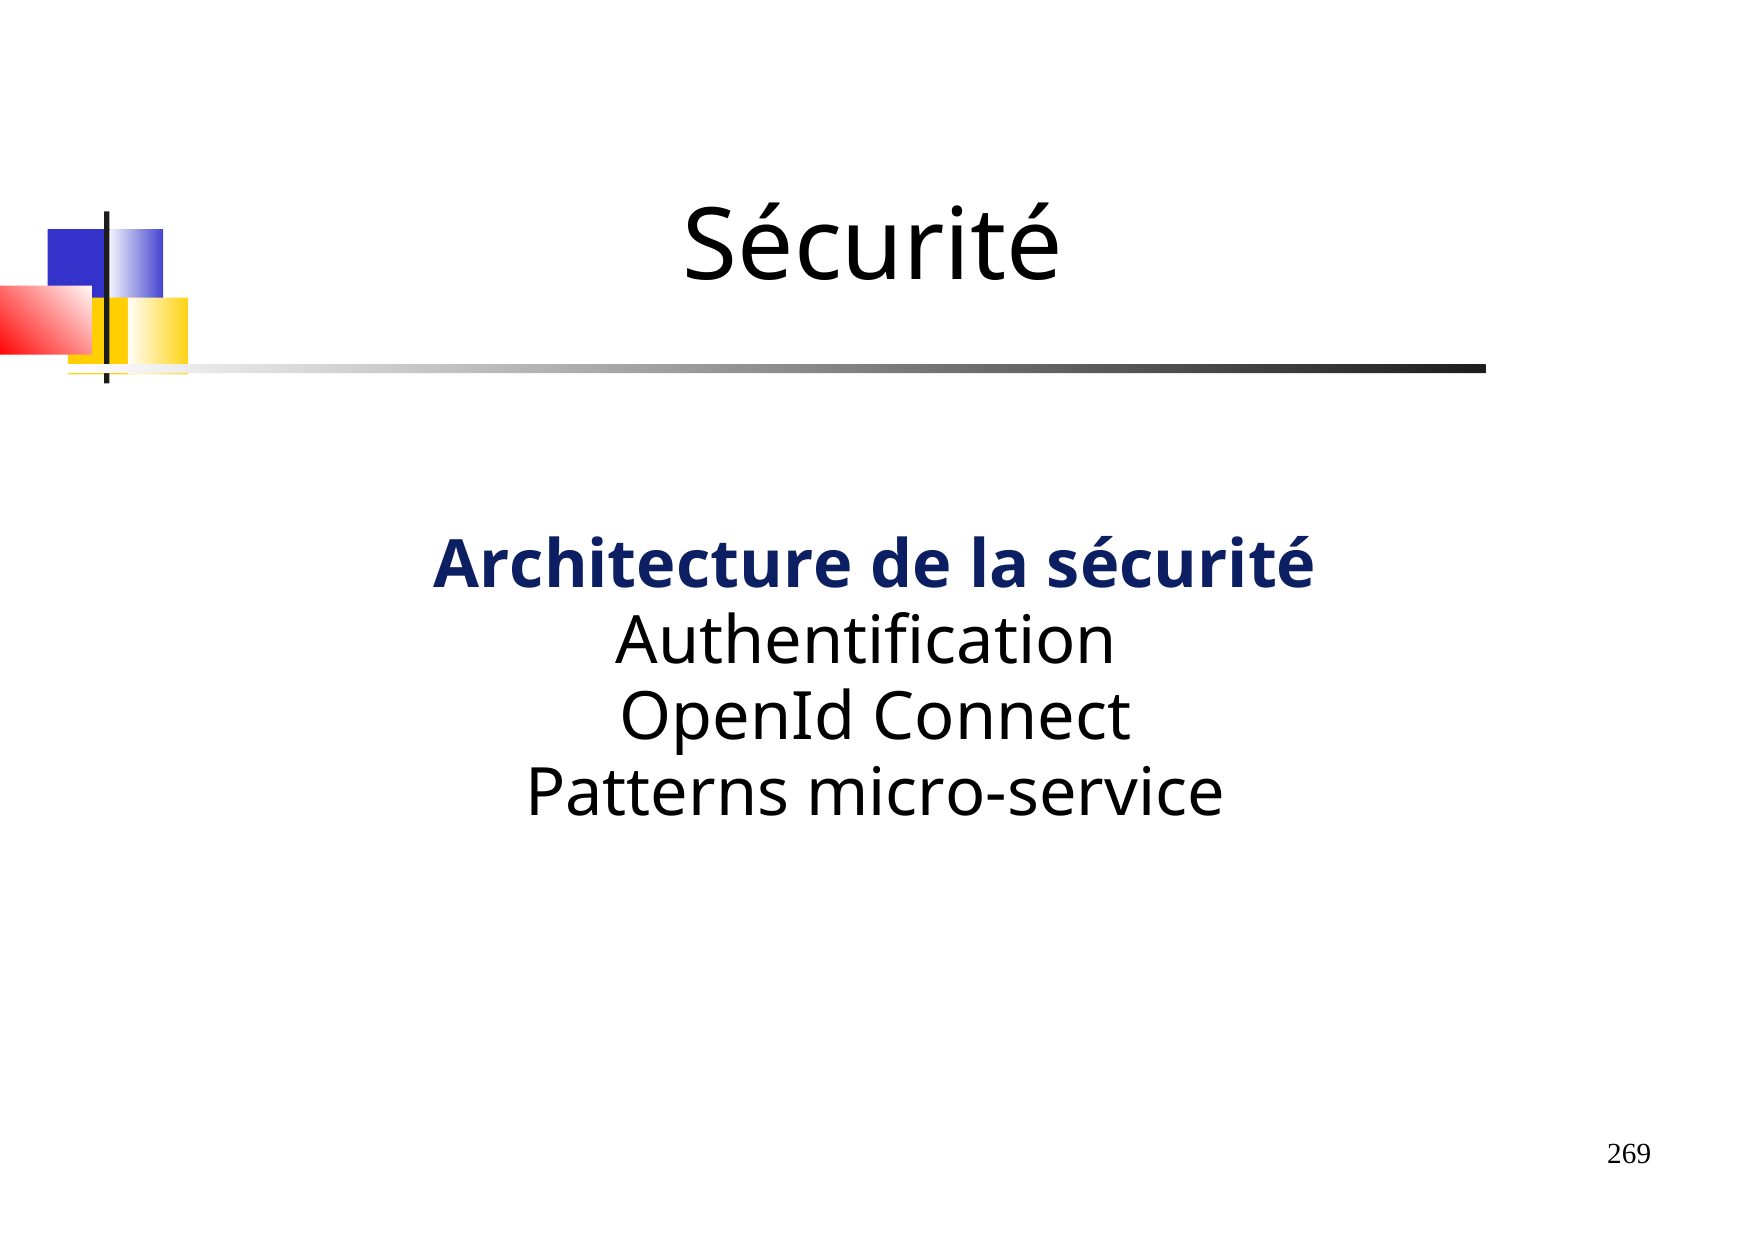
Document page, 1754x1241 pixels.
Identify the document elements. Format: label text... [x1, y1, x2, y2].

subtitle Architecture de la sécurité Authentification OpenId Connect Patterns micro-service [179, 371, 1567, 1091]
title Sécurité [179, 139, 1567, 351]
